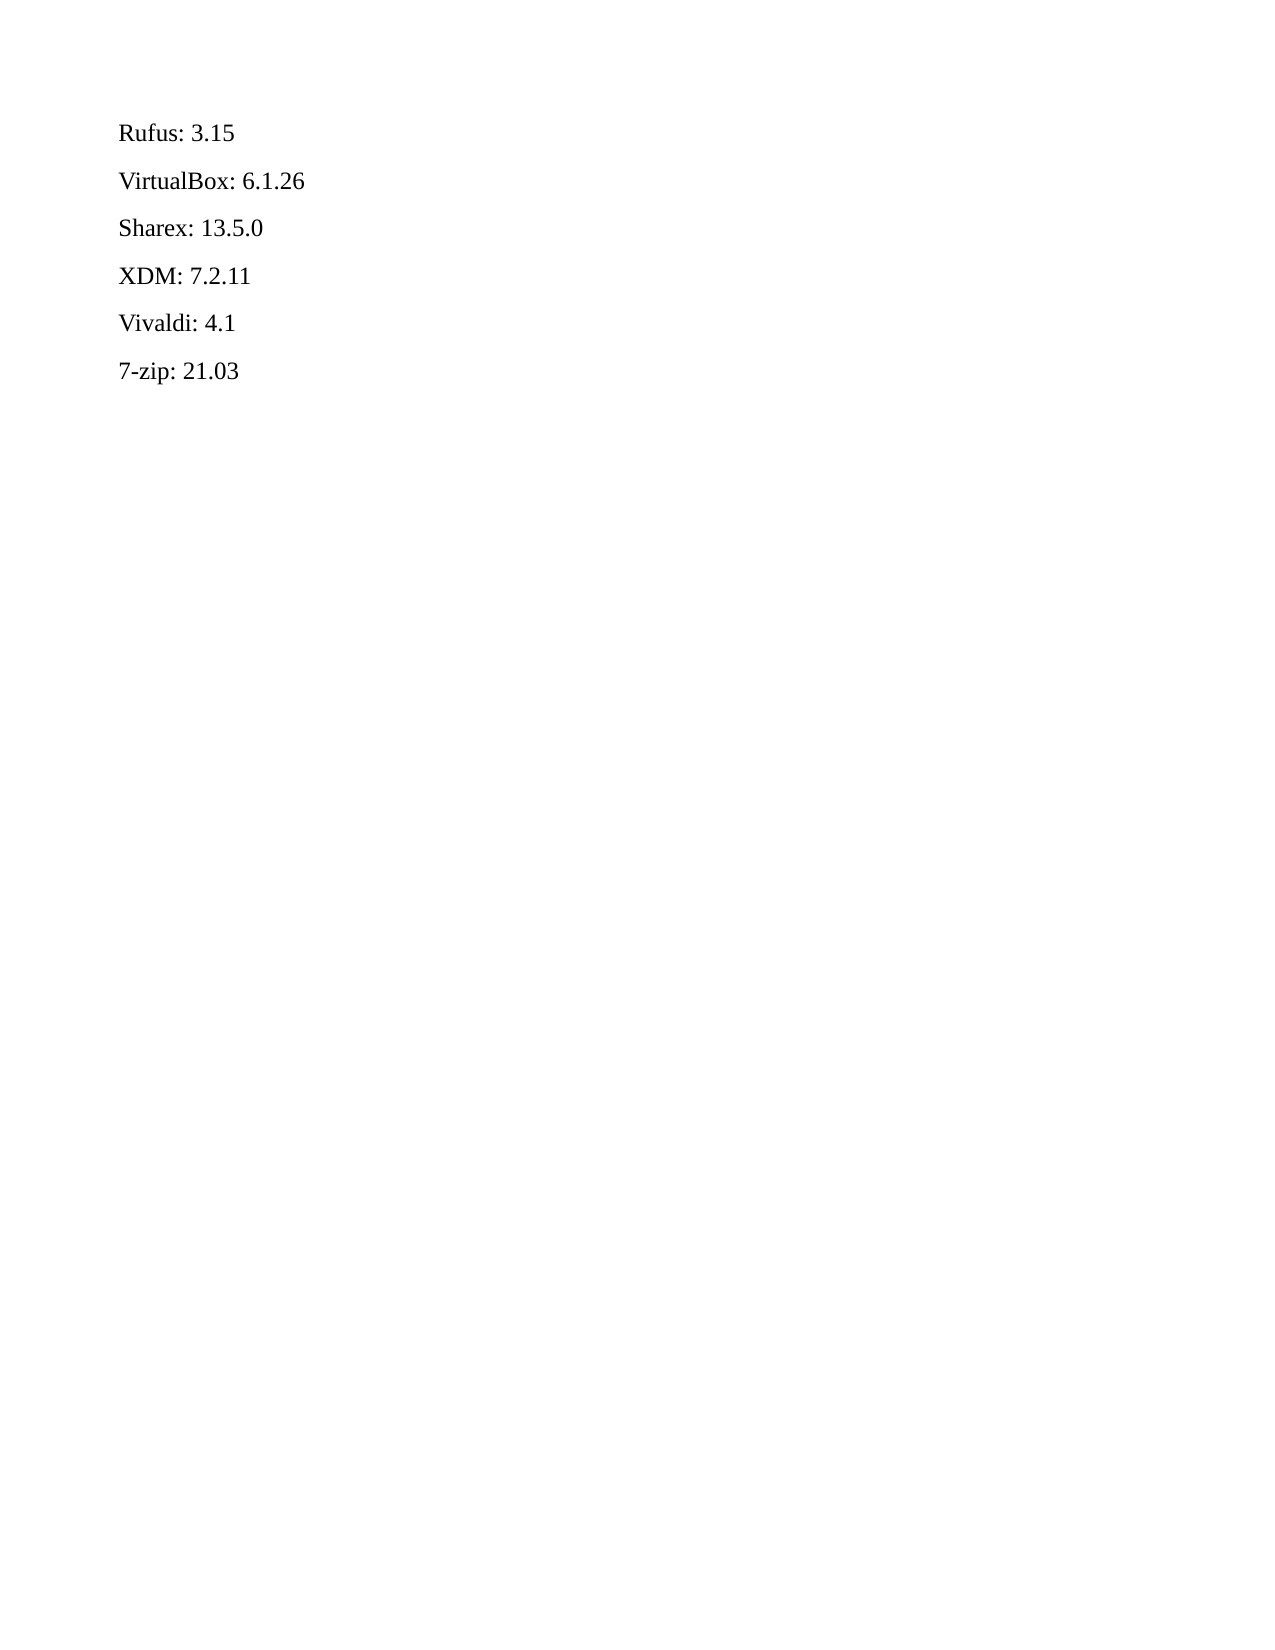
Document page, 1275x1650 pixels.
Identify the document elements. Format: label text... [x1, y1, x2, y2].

text 7-zip: 21.03 [118, 356, 1157, 385]
text VirtualBox: 6.1.26 [118, 166, 1157, 194]
text Sharex: 13.5.0 [118, 213, 1157, 242]
text Rufus: 3.15 [118, 118, 1157, 147]
text Vivaldi: 4.1 [118, 308, 1157, 337]
text XDM: 7.2.11 [118, 261, 1157, 290]
